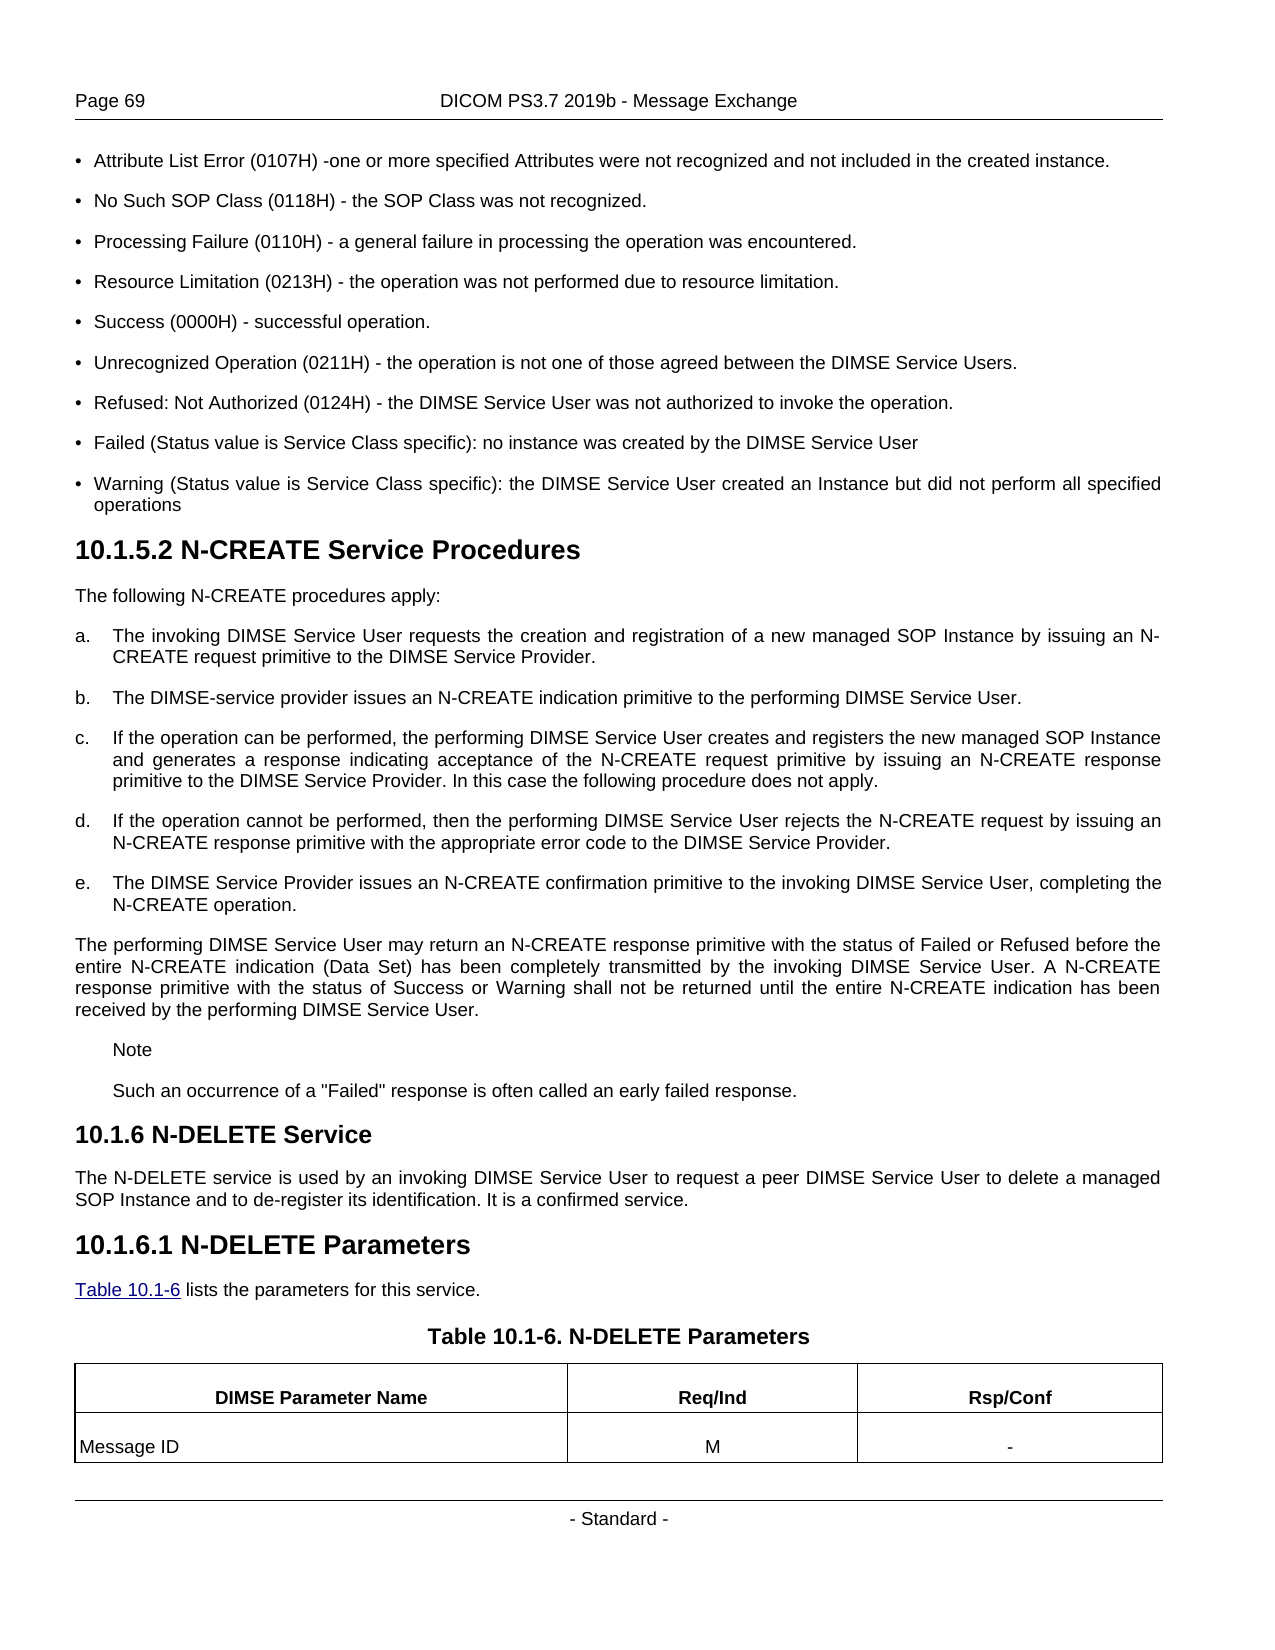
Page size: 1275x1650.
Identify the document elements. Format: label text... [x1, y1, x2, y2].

text 10.1.5.2 N-CREATE Service Procedures [75, 534, 1162, 566]
text Table 10.1-6 lists the parameters for this service. [75, 1279, 1162, 1301]
text • Attribute List Error (0107H) -one or more specified Attributes were not recognized and not included in the created instance. [75, 150, 1162, 172]
text Note [112, 1039, 1125, 1061]
text Table 10.1-6. N-DELETE Parameters [75, 1323, 1162, 1349]
text d. If the operation cannot be performed, then the performing DIMSE Service User rejects the N-CREATE request by issuing an N-CREATE response primitive with the appropriate error code to the DIMSE Service Provider. [75, 810, 1162, 853]
text • Processing Failure (0110H) - a general failure in processing the operation was encountered. [75, 231, 1162, 252]
text b. The DIMSE-service provider issues an N-CREATE indication primitive to the performing DIMSE Service User. [75, 687, 1162, 708]
text • Failed (Status value is Service Class specific): no instance was created by the DIMSE Service User [75, 432, 1162, 454]
text 10.1.6 N-DELETE Service [75, 1120, 1162, 1148]
table_cell Message ID [76, 1413, 567, 1462]
text • No Such SOP Class (0118H) - the SOP Class was not recognized. [75, 190, 1162, 212]
table_header Req/Ind [568, 1364, 857, 1412]
table_cell - [858, 1413, 1162, 1462]
text c. If the operation can be performed, the performing DIMSE Service User creates and registers the new managed SOP Instance and generates a response indicating acceptance of the N-CREATE request primitive by issuing an N-CREATE response primitive to the DIMSE Service Provider. In this case the following procedure does not apply. [75, 727, 1162, 792]
table_cell M [568, 1413, 857, 1462]
text The performing DIMSE Service User may return an N-CREATE response primitive with the status of Failed or Refused before the entire N-CREATE indication (Data Set) has been completely transmitted by the invoking DIMSE Service User. A N-CREATE response primitive with the status of Success or Warning shall not be returned until the entire N-CREATE indication has been received by the performing DIMSE Service User. [75, 934, 1162, 1020]
text a. The invoking DIMSE Service User requests the creation and registration of a new managed SOP Instance by issuing an N-CREATE request primitive to the DIMSE Service Provider. [75, 625, 1162, 668]
table_header Rsp/Conf [858, 1364, 1162, 1412]
table_header DIMSE Parameter Name [76, 1364, 567, 1412]
text • Resource Limitation (0213H) - the operation was not performed due to resource limitation. [75, 271, 1162, 292]
text The following N-CREATE procedures apply: [75, 584, 1162, 606]
text • Refused: Not Authorized (0124H) - the DIMSE Service User was not authorized to invoke the operation. [75, 392, 1162, 413]
text • Warning (Status value is Service Class specific): the DIMSE Service User created an Instance but did not perform all specified operations [75, 472, 1162, 516]
text • Unrecognized Operation (0211H) - the operation is not one of those agreed between the DIMSE Service Users. [75, 352, 1162, 373]
text 10.1.6.1 N-DELETE Parameters [75, 1229, 1162, 1260]
text The N-DELETE service is used by an invoking DIMSE Service User to request a peer DIMSE Service User to delete a managed SOP Instance and to de-register its identification. It is a confirmed service. [75, 1167, 1162, 1210]
text • Success (0000H) - successful operation. [75, 311, 1162, 333]
text e. The DIMSE Service Provider issues an N-CREATE confirmation primitive to the invoking DIMSE Service User, completing the N-CREATE operation. [75, 872, 1162, 915]
text Such an occurrence of a "Failed" response is often called an early failed response. [112, 1079, 1125, 1101]
